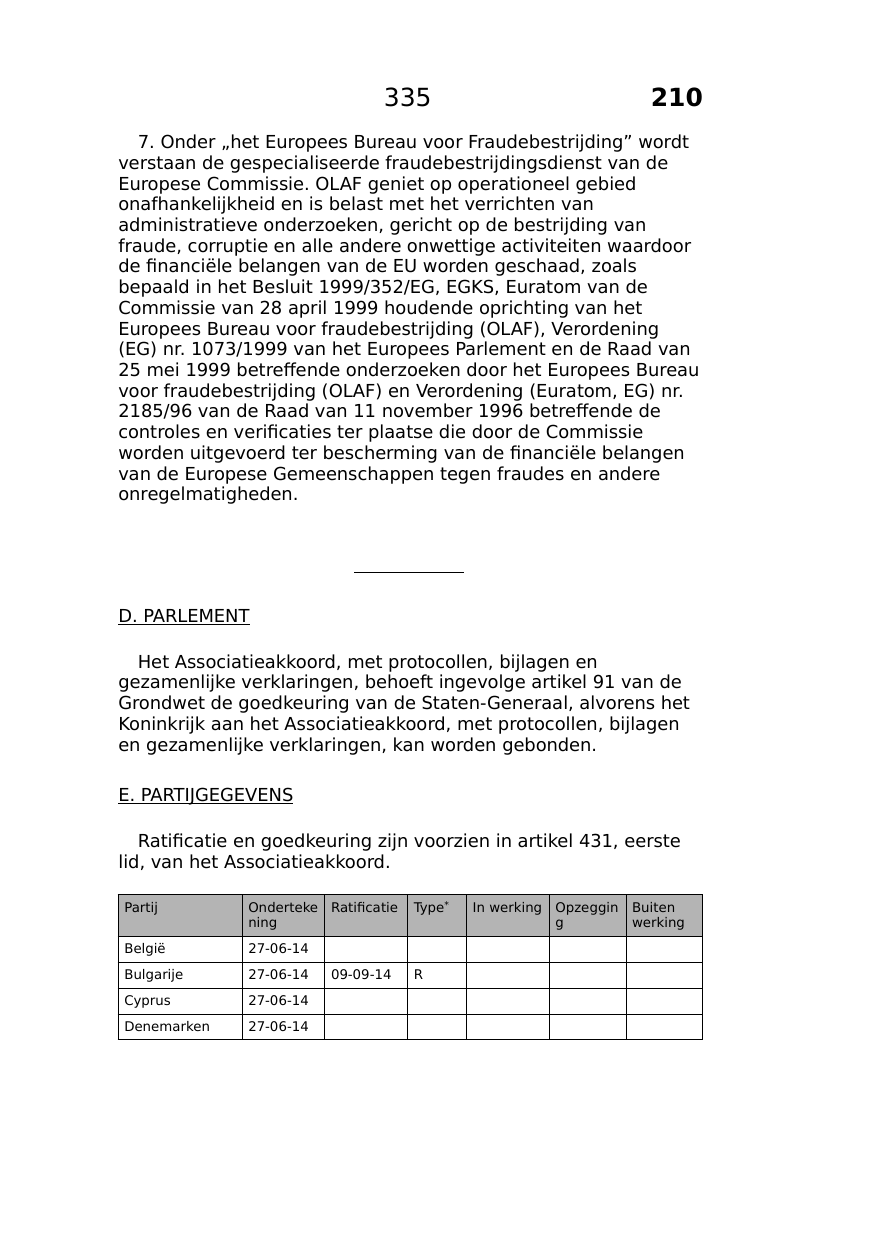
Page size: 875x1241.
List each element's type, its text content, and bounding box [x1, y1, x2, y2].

table_cell [550, 963, 626, 987]
table_header In werking [467, 895, 549, 936]
table_cell [627, 1015, 702, 1039]
subtitle D. PARLEMENT [118, 606, 703, 626]
table_cell [467, 989, 549, 1013]
table_header Ratificatie [325, 895, 407, 936]
table_header Buiten werking [627, 895, 702, 936]
table_cell 09-09-14 [325, 963, 407, 987]
table_cell Denemarken [119, 1015, 242, 1039]
subtitle E. PARTIJGEGEVENS [118, 785, 703, 806]
table_cell [467, 963, 549, 987]
table_header Type* [408, 895, 466, 936]
table_cell Bulgarije [119, 963, 242, 987]
table_cell [550, 989, 626, 1013]
table_cell 27-06-14 [243, 963, 324, 987]
table_cell [627, 937, 702, 962]
table_cell 27-06-14 [243, 1015, 324, 1039]
table_cell [467, 1015, 549, 1039]
text 7. Onder „het Europees Bureau voor Fraudebestrijding” wordt verstaan de gespecialiseerde fraudebestrijdingsdienst van de Europese Commissie. OLAF geniet op operationeel gebied onafhankelijkheid en is belast met het verrichten van administratieve onderzoeken, gericht op de bestrijding van fraude, corruptie en alle andere onwettige activiteiten waardoor de financiële belangen van de EU worden geschaad, zoals bepaald in het Besluit 1999/352/EG, EGKS, Euratom van de Commissie van 28 april 1999 houdende oprichting van het Europees Bureau voor fraudebestrijding (OLAF), Verordening (EG) nr. 1073/1999 van het Europees Parlement en de Raad van 25 mei 1999 betreffende onderzoeken door het Europees Bureau voor fraudebestrijding (OLAF) en Verordening (Euratom, EG) nr. 2185/96 van de Raad van 11 november 1996 betreffende de controles en verificaties ter plaatse die door de Commissie worden uitgevoerd ter bescherming van de financiële belangen van de Europese Gemeenschappen tegen fraudes en andere onregelmatigheden. [118, 132, 703, 505]
text Het Associatieakkoord, met protocollen, bijlagen en gezamenlijke verklaringen, behoeft ingevolge artikel 91 van de Grondwet de goedkeuring van de Staten-Generaal, alvorens het Koninkrijk aan het Associatieakkoord, met protocollen, bijlagen en gezamenlijke verklaringen, kan worden gebonden. [118, 651, 703, 755]
table_cell België [119, 937, 242, 962]
table_cell [408, 937, 466, 962]
table_header Opzegging [550, 895, 626, 936]
table_cell [408, 989, 466, 1013]
table_cell [408, 1015, 466, 1039]
table_cell 27-06-14 [243, 989, 324, 1013]
table_header Ondertekening [243, 895, 324, 936]
table_cell [325, 1015, 407, 1039]
table_cell [550, 937, 626, 962]
text Ratificatie en goedkeuring zijn voorzien in artikel 431, eerste lid, van het Associatieakkoord. [118, 831, 703, 872]
table_header Partij [119, 895, 242, 936]
table_cell Cyprus [119, 989, 242, 1013]
table_cell R [408, 963, 466, 987]
table_cell [627, 989, 702, 1013]
table_cell [467, 937, 549, 962]
table_cell [550, 1015, 626, 1039]
table_cell [325, 937, 407, 962]
table_cell [325, 989, 407, 1013]
table_cell [627, 963, 702, 987]
table_cell 27-06-14 [243, 937, 324, 962]
